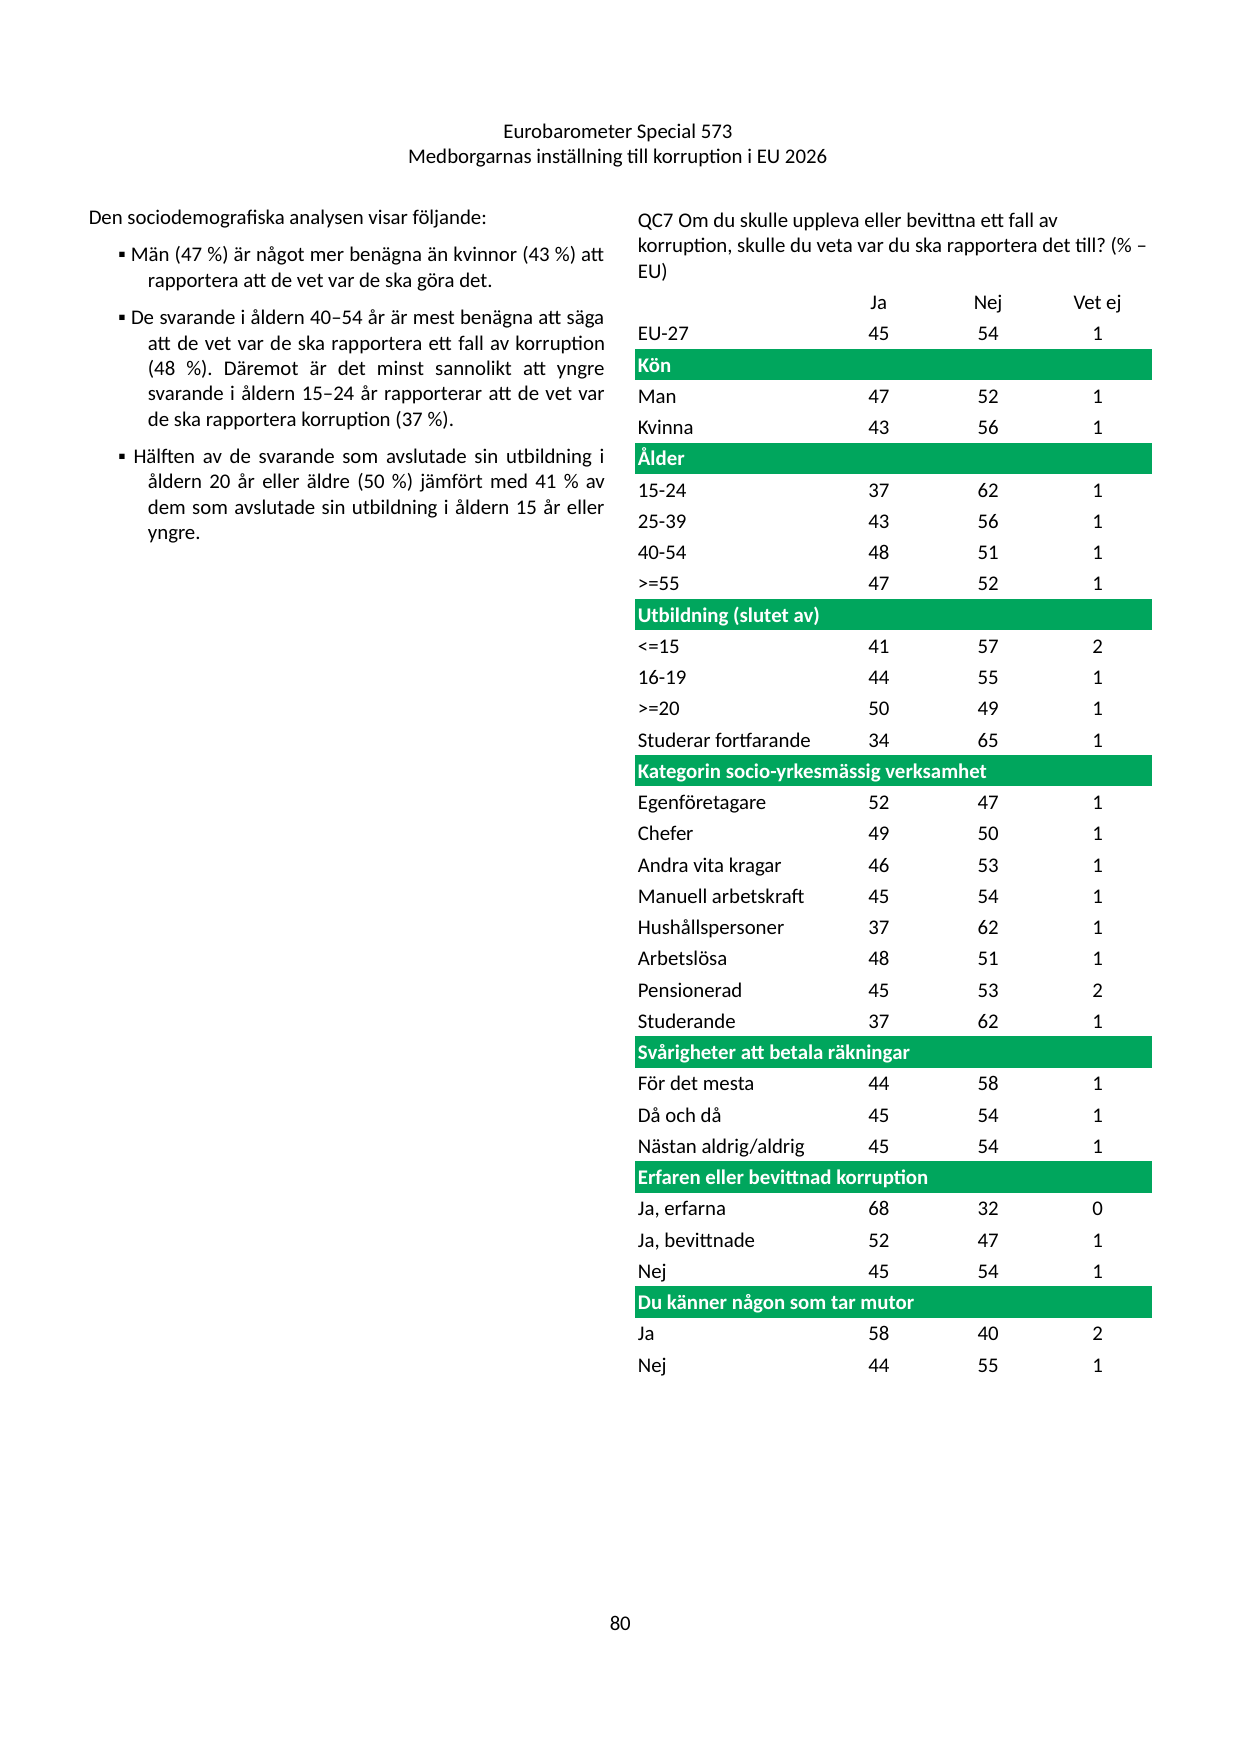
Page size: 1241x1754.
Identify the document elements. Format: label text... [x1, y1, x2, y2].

table_cell 1 [1043, 474, 1152, 505]
table_cell Arbetslösa [635, 943, 824, 974]
table_cell 25-39 [635, 505, 824, 536]
table_cell 45 [824, 318, 933, 349]
table_cell Utbildning (slutet av) [635, 599, 1152, 630]
table_cell 48 [824, 943, 933, 974]
table_cell 2 [1043, 630, 1152, 661]
table_cell Ålder [635, 443, 1152, 474]
table_cell 2 [1043, 974, 1152, 1005]
table_cell 1 [1043, 880, 1152, 911]
table_cell 58 [933, 1068, 1043, 1099]
table_cell Chefer [635, 818, 824, 849]
table_cell 2 [1043, 1318, 1152, 1349]
table_cell 47 [933, 786, 1043, 818]
table_cell 52 [824, 786, 933, 818]
table_cell 51 [933, 943, 1043, 974]
table_cell <=15 [635, 630, 824, 661]
table_cell Nej [635, 1255, 824, 1286]
text Den sociodemografiska analysen visar följande: [88, 204, 605, 230]
table_cell 1 [1043, 1255, 1152, 1286]
table_cell 44 [824, 661, 933, 693]
table_cell Ja [635, 1318, 824, 1349]
table_cell 1 [1043, 818, 1152, 849]
table_cell 62 [933, 1005, 1043, 1036]
table_cell 32 [933, 1193, 1043, 1224]
table_cell 58 [824, 1318, 933, 1349]
table_cell 16-19 [635, 661, 824, 693]
table_cell 55 [933, 661, 1043, 693]
table_cell 45 [824, 974, 933, 1005]
table_cell 34 [824, 724, 933, 755]
table_cell 50 [933, 818, 1043, 849]
table_cell Studerar fortfarande [635, 724, 824, 755]
table_cell Kvinna [635, 411, 824, 443]
table_cell Ja, bevittnade [635, 1224, 824, 1255]
table_cell 1 [1043, 786, 1152, 818]
table_cell 41 [824, 630, 933, 661]
table_cell 56 [933, 411, 1043, 443]
text ▪ Män (47 %) är något mer benägna än kvinnor (43 %) att rapportera att de vet var de ska göra det. [118, 242, 605, 292]
table_cell Manuell arbetskraft [635, 880, 824, 911]
table_cell 46 [824, 849, 933, 880]
table_cell 1 [1043, 1224, 1152, 1255]
table_cell 15-24 [635, 474, 824, 505]
table_cell Då och då [635, 1099, 824, 1130]
table_cell 52 [933, 568, 1043, 599]
table_cell 1 [1043, 411, 1152, 443]
table_cell 1 [1043, 380, 1152, 411]
table_cell 54 [933, 318, 1043, 349]
table_cell Studerande [635, 1005, 824, 1036]
table_cell Man [635, 380, 824, 411]
table_cell 44 [824, 1068, 933, 1099]
table_cell 49 [933, 693, 1043, 724]
table_cell 1 [1043, 1005, 1152, 1036]
table_cell Ja [824, 286, 933, 318]
table_cell 68 [824, 1193, 933, 1224]
table_cell 48 [824, 536, 933, 568]
table_cell 56 [933, 505, 1043, 536]
table_cell 54 [933, 880, 1043, 911]
table_cell 40-54 [635, 536, 824, 568]
table_cell 1 [1043, 1068, 1152, 1099]
table_cell 37 [824, 474, 933, 505]
table_cell För det mesta [635, 1068, 824, 1099]
table_cell Nej [933, 286, 1043, 318]
table_cell 43 [824, 505, 933, 536]
table_cell 55 [933, 1349, 1043, 1380]
table_cell 37 [824, 1005, 933, 1036]
table_cell Kön [635, 349, 1152, 380]
table_cell 1 [1043, 911, 1152, 943]
table_cell 51 [933, 536, 1043, 568]
table_cell Erfaren eller bevittnad korruption [635, 1161, 1152, 1193]
table_cell 1 [1043, 536, 1152, 568]
table_cell 54 [933, 1130, 1043, 1161]
table_cell 44 [824, 1349, 933, 1380]
table_cell 47 [824, 568, 933, 599]
table_cell 52 [824, 1224, 933, 1255]
table_cell 54 [933, 1099, 1043, 1130]
table_cell 50 [824, 693, 933, 724]
table_cell 1 [1043, 661, 1152, 693]
table_cell 1 [1043, 849, 1152, 880]
table_cell 47 [824, 380, 933, 411]
table_cell 45 [824, 1099, 933, 1130]
table_cell Hushållspersoner [635, 911, 824, 943]
table_cell 1 [1043, 724, 1152, 755]
table_cell 45 [824, 1255, 933, 1286]
table_cell 53 [933, 849, 1043, 880]
text ▪ Hälften av de svarande som avslutade sin utbildning i åldern 20 år eller äldre (50 %) jämfört med 41 % av dem som avslutade sin utbildning i åldern 15 år eller yngre. [118, 443, 605, 545]
text ▪ De svarande i åldern 40–54 år är mest benägna att säga att de vet var de ska rapportera ett fall av korruption (48 %). Däremot är det minst sannolikt att yngre svarande i åldern 15–24 år rapporterar att de vet var de ska rapportera korruption (37 %). [118, 304, 605, 431]
table_cell Andra vita kragar [635, 849, 824, 880]
table_cell 65 [933, 724, 1043, 755]
table_cell >=20 [635, 693, 824, 724]
table_cell Egenföretagare [635, 786, 824, 818]
table_cell 1 [1043, 943, 1152, 974]
table_cell 52 [933, 380, 1043, 411]
table_cell 37 [824, 911, 933, 943]
table_cell 49 [824, 818, 933, 849]
table_cell 1 [1043, 693, 1152, 724]
table_cell 43 [824, 411, 933, 443]
table_header QC7 Om du skulle uppleva eller bevittna ett fall av korruption, skulle du veta var du ska rapportera det till? (% – EU) [635, 204, 1152, 286]
table_cell Svårigheter att betala räkningar [635, 1036, 1152, 1068]
table_cell 1 [1043, 1099, 1152, 1130]
table_cell Pensionerad [635, 974, 824, 1005]
table_cell 40 [933, 1318, 1043, 1349]
table_cell Nästan aldrig/aldrig [635, 1130, 824, 1161]
table_cell 1 [1043, 1349, 1152, 1380]
table_cell 1 [1043, 568, 1152, 599]
table_cell 45 [824, 1130, 933, 1161]
table_cell 47 [933, 1224, 1043, 1255]
table_cell Ja, erfarna [635, 1193, 824, 1224]
table_cell 53 [933, 974, 1043, 1005]
table_cell >=55 [635, 568, 824, 599]
table_cell Kategorin socio-yrkesmässig verksamhet [635, 755, 1152, 786]
table_cell 1 [1043, 318, 1152, 349]
table_cell 54 [933, 1255, 1043, 1286]
table_cell 62 [933, 474, 1043, 505]
table_cell 62 [933, 911, 1043, 943]
table_cell 45 [824, 880, 933, 911]
table_cell 57 [933, 630, 1043, 661]
table_cell 0 [1043, 1193, 1152, 1224]
table_cell [635, 286, 824, 318]
table_cell Du känner någon som tar mutor [635, 1286, 1152, 1318]
table_cell Vet ej [1043, 286, 1152, 318]
table_cell 1 [1043, 1130, 1152, 1161]
table_cell 1 [1043, 505, 1152, 536]
table_cell Nej [635, 1349, 824, 1380]
table_cell EU-27 [635, 318, 824, 349]
